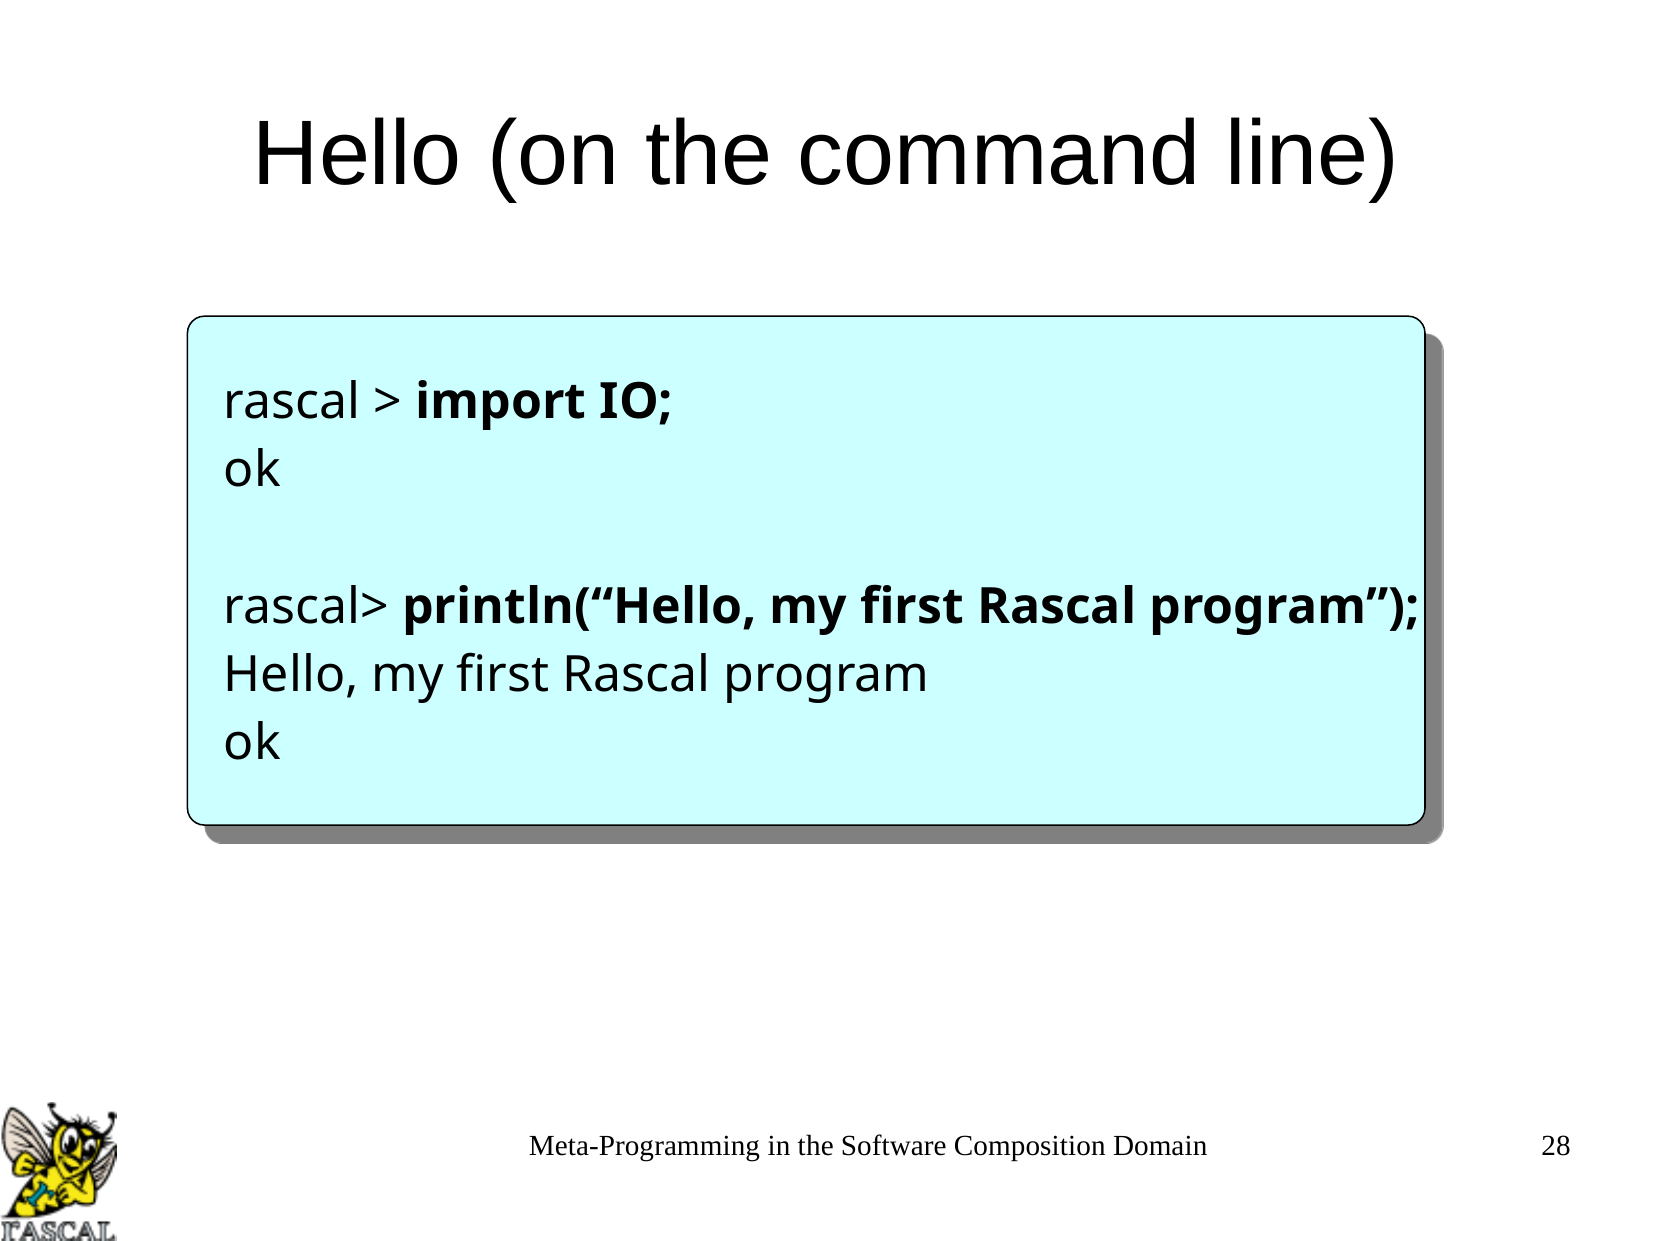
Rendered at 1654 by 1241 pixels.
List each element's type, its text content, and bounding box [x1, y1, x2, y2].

text_box rascal > import IO; ok rascal> println(“Hello, my first Rascal program”); Hello, my first Rascal program ok [209, 357, 1420, 842]
picture [0, 1102, 117, 1241]
text_box [187, 316, 1426, 826]
title Hello (on the command line) [82, 49, 1571, 257]
